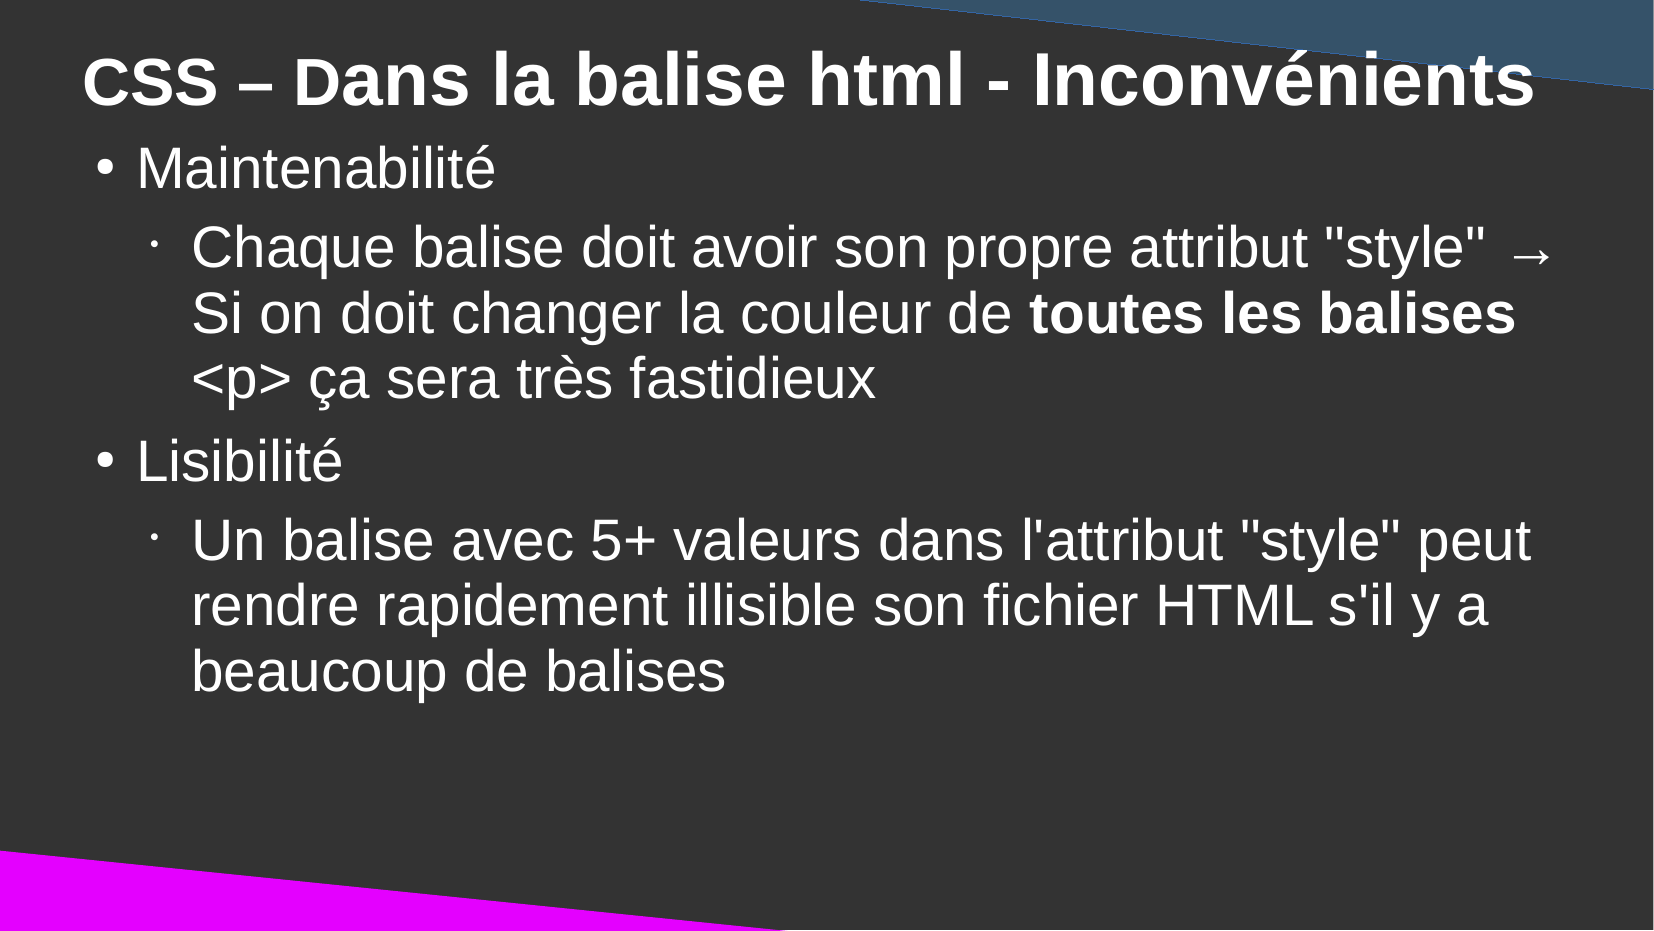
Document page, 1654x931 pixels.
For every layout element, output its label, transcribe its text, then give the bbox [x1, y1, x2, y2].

text_box [860, 0, 1654, 90]
list Maintenabilité Chaque balise doit avoir son propre attribut "style" → Si on doit changer la couleur de toutes les balises <p> ça sera très fastidieux Lisibilité Un balise avec 5+ valeurs dans l'attribut "style" peut rendre rapidement illisible son fichier HTML s'il y a beaucoup de balises [80, 135, 1605, 709]
title CSS – Dans la balise html - Inconvénients [82, 37, 1571, 132]
text_box [0, 850, 788, 931]
